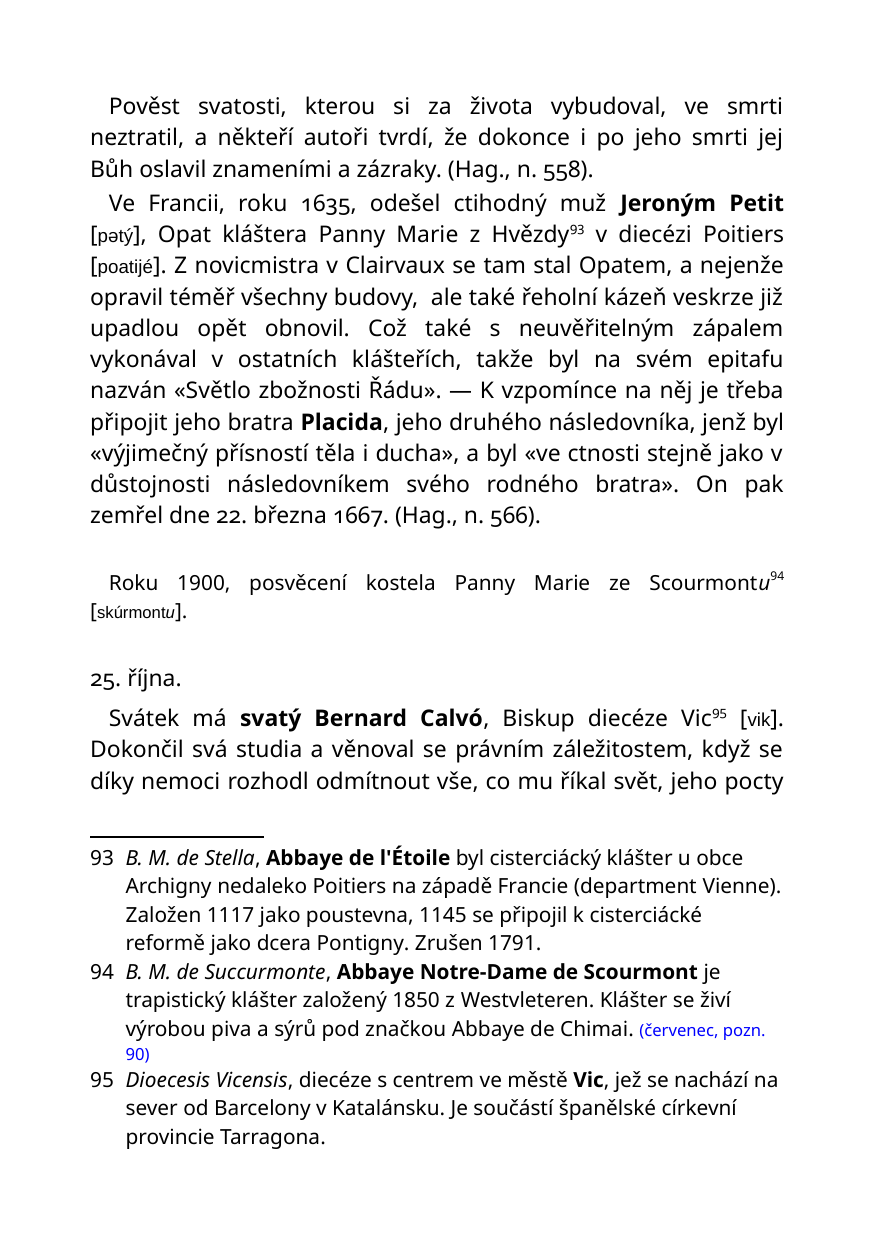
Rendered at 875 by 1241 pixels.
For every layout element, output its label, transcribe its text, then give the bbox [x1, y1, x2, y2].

text B. M. de Stella, Abbaye de l'Étoile byl cisterciácký klášter u obce Archigny nedaleko Poitiers na západě Francie (department Vienne). Založen 1117 jako poustevna, 1145 se připojil k cisterciácké reformě jako dcera Pontigny. Zrušen 1791. [90, 843, 784, 957]
text Dioecesis Vicensis, diecéze s centrem ve městě Vic, jež se nachází na sever od Barcelony v Katalánsku. Je součástí španělské církevní provincie Tarragona. [90, 1065, 784, 1150]
text 25. října. [90, 662, 784, 693]
text B. M. de Succurmonte, Abbaye Notre-Dame de Scourmont je trapistický klášter založený 1850 z Westvleteren. Klášter se živí výrobou piva a sýrů pod značkou Abbaye de Chimai. (červenec, pozn. 90) [90, 957, 784, 1065]
text Roku 1900, posvěcení kostela Panny Marie ze Scourmontu [skúrmontu]. [90, 568, 784, 625]
text Pověst svatosti, kterou si za života vybudoval, ve smrti neztratil, a někteří autoři tvrdí, že dokonce i po jeho smrti jej Bůh oslavil znameními a zázraky. (Hag., n. 558). [90, 90, 784, 184]
text Ve Francii, roku 1635, odešel ctihodný muž Jeroným Petit [pətý], Opat kláštera Panny Marie z Hvězdy v diecézi Poitiers [poatijé]. Z novicmistra v Clairvaux se tam stal Opatem, a nejenže opravil téměř všechny budovy, ale také řeholní kázeň veskrze již upadlou opět obnovil. Což také s neuvěřitelným zápalem vykonával v ostatních klášteřích, takže byl na svém epitafu nazván «Světlo zbožnosti Řádu». — K vzpomínce na něj je třeba připojit jeho bratra Placida, jeho druhého následovníka, jenž byl «výjimečný přísností těla i ducha», a byl «ve ctnosti stejně jako v důstojnosti následovníkem svého rodného bratra». On pak zemřel dne 22. března 1667. (Hag., n. 566). [90, 187, 784, 531]
text Svátek má svatý Bernard Calvó, Biskup diecéze Vic [vik]. Dokončil svá studia a věnoval se právním záležitostem, když se díky nemoci rozhodl odmítnout vše, co mu říkal svět, jeho pocty [90, 702, 784, 796]
